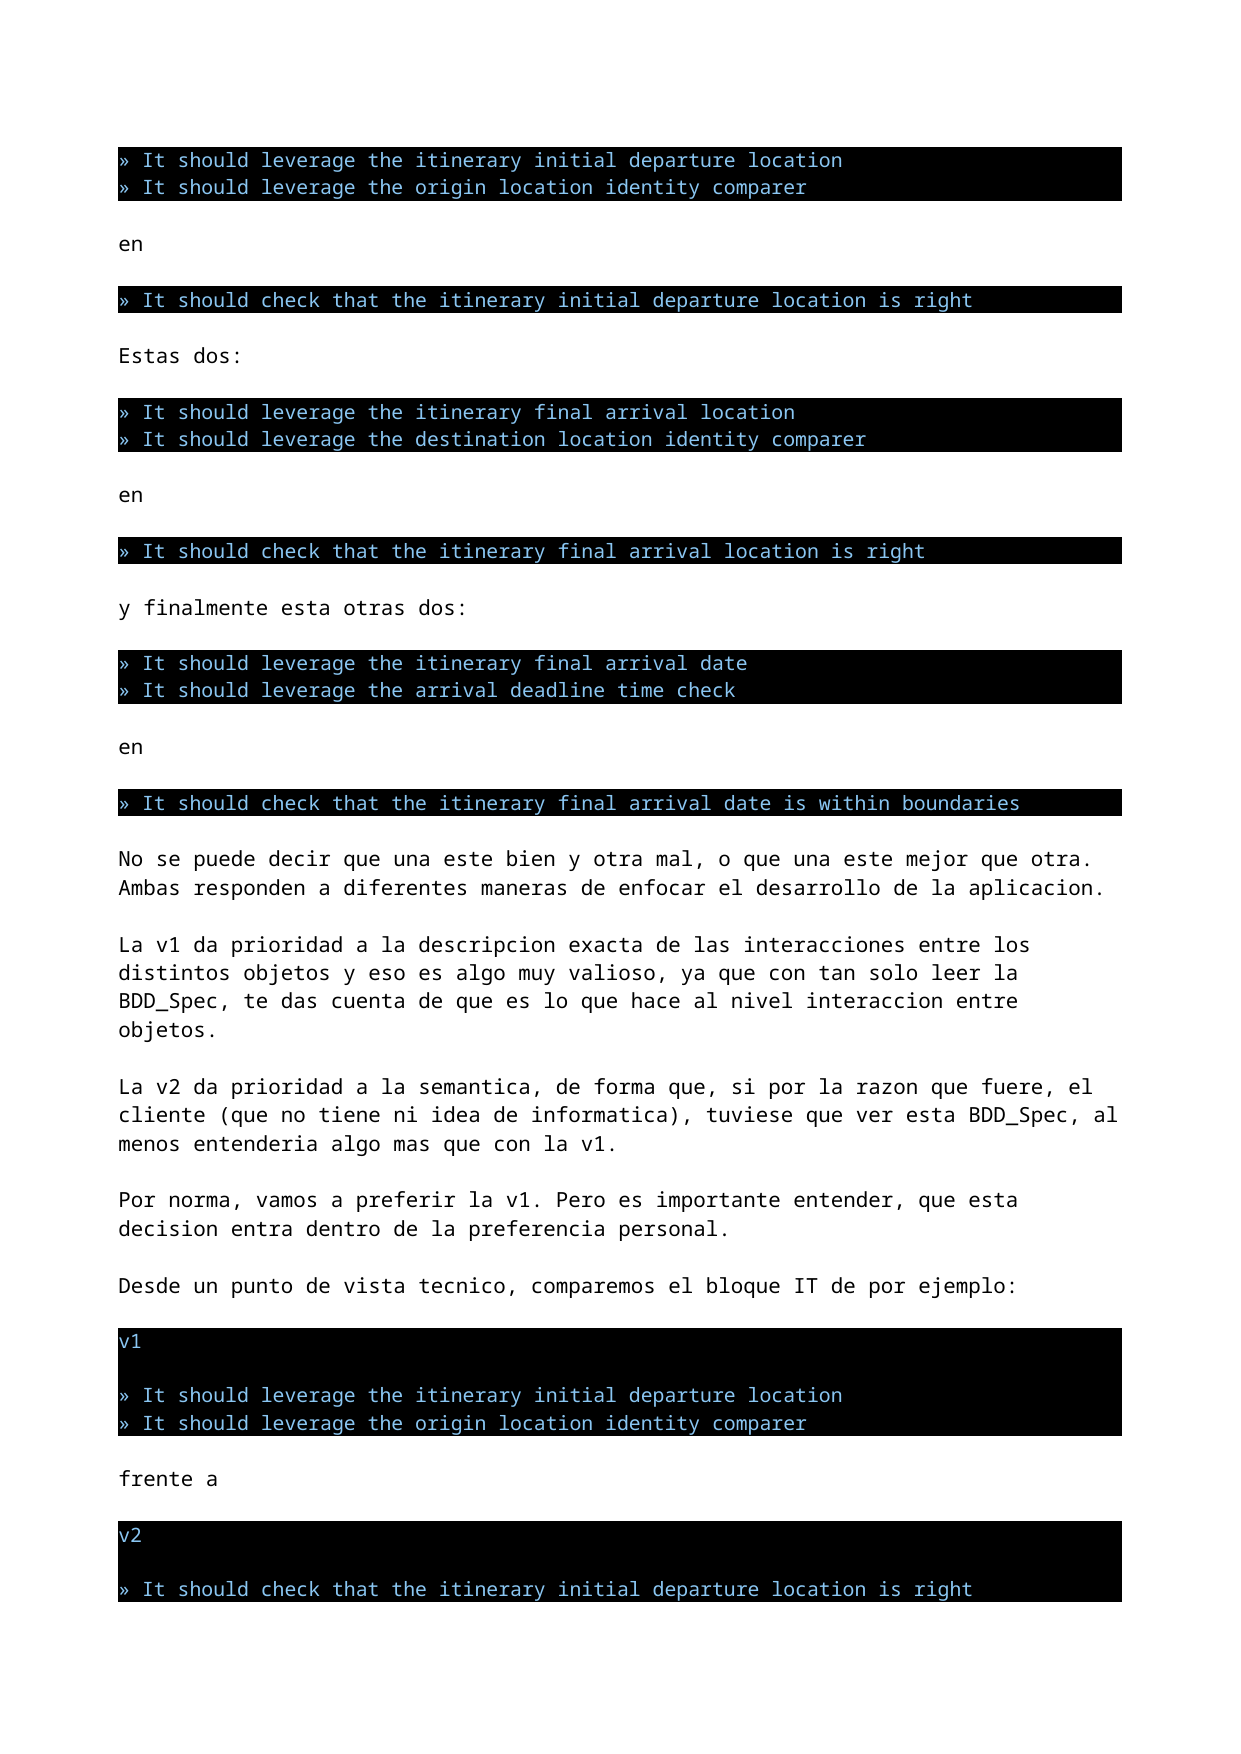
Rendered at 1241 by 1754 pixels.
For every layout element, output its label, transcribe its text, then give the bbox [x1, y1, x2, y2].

text » It should leverage the origin location identity comparer [118, 1409, 1122, 1436]
text » It should leverage the itinerary initial departure location [118, 1382, 1122, 1409]
text Desde un punto de vista tecnico, comparemos el bloque IT de por ejemplo: [118, 1271, 1122, 1299]
text en [118, 732, 1122, 761]
text La v2 da prioridad a la semantica, de forma que, si por la razon que fuere, el cliente (que no tiene ni idea de informatica), tuviese que ver esta BDD_Spec, al menos entenderia algo mas que con la v1. [118, 1072, 1122, 1157]
text » It should leverage the arrival deadline time check [118, 677, 1122, 704]
text Estas dos: [118, 341, 1122, 370]
text en [118, 481, 1122, 509]
text y finalmente esta otras dos: [118, 593, 1122, 621]
text » It should leverage the itinerary final arrival date [118, 650, 1122, 677]
text Por norma, vamos a preferir la v1. Pero es importante entender, que esta decision entra dentro de la preferencia personal. [118, 1186, 1122, 1242]
text v2 [118, 1521, 1122, 1548]
text » It should check that the itinerary final arrival date is within boundaries [118, 789, 1122, 816]
text en [118, 229, 1122, 257]
text » It should check that the itinerary final arrival location is right [118, 537, 1122, 564]
text La v1 da prioridad a la descripcion exacta de las interacciones entre los distintos objetos y eso es algo muy valioso, ya que con tan solo leer la BDD_Spec, te das cuenta de que es lo que hace al nivel interaccion entre objetos. [118, 930, 1122, 1043]
text frente a [118, 1464, 1122, 1493]
text » It should leverage the itinerary initial departure location [118, 147, 1122, 173]
text » It should check that the itinerary initial departure location is right [118, 1575, 1122, 1602]
text » It should leverage the origin location identity comparer [118, 173, 1122, 201]
text » It should check that the itinerary initial departure location is right [118, 286, 1122, 313]
text v1 [118, 1328, 1122, 1355]
text » It should leverage the destination location identity comparer [118, 425, 1122, 452]
text » It should leverage the itinerary final arrival location [118, 398, 1122, 425]
text No se puede decir que una este bien y otra mal, o que una este mejor que otra. Ambas responden a diferentes maneras de enfocar el desarrollo de la aplicacion. [118, 844, 1122, 901]
